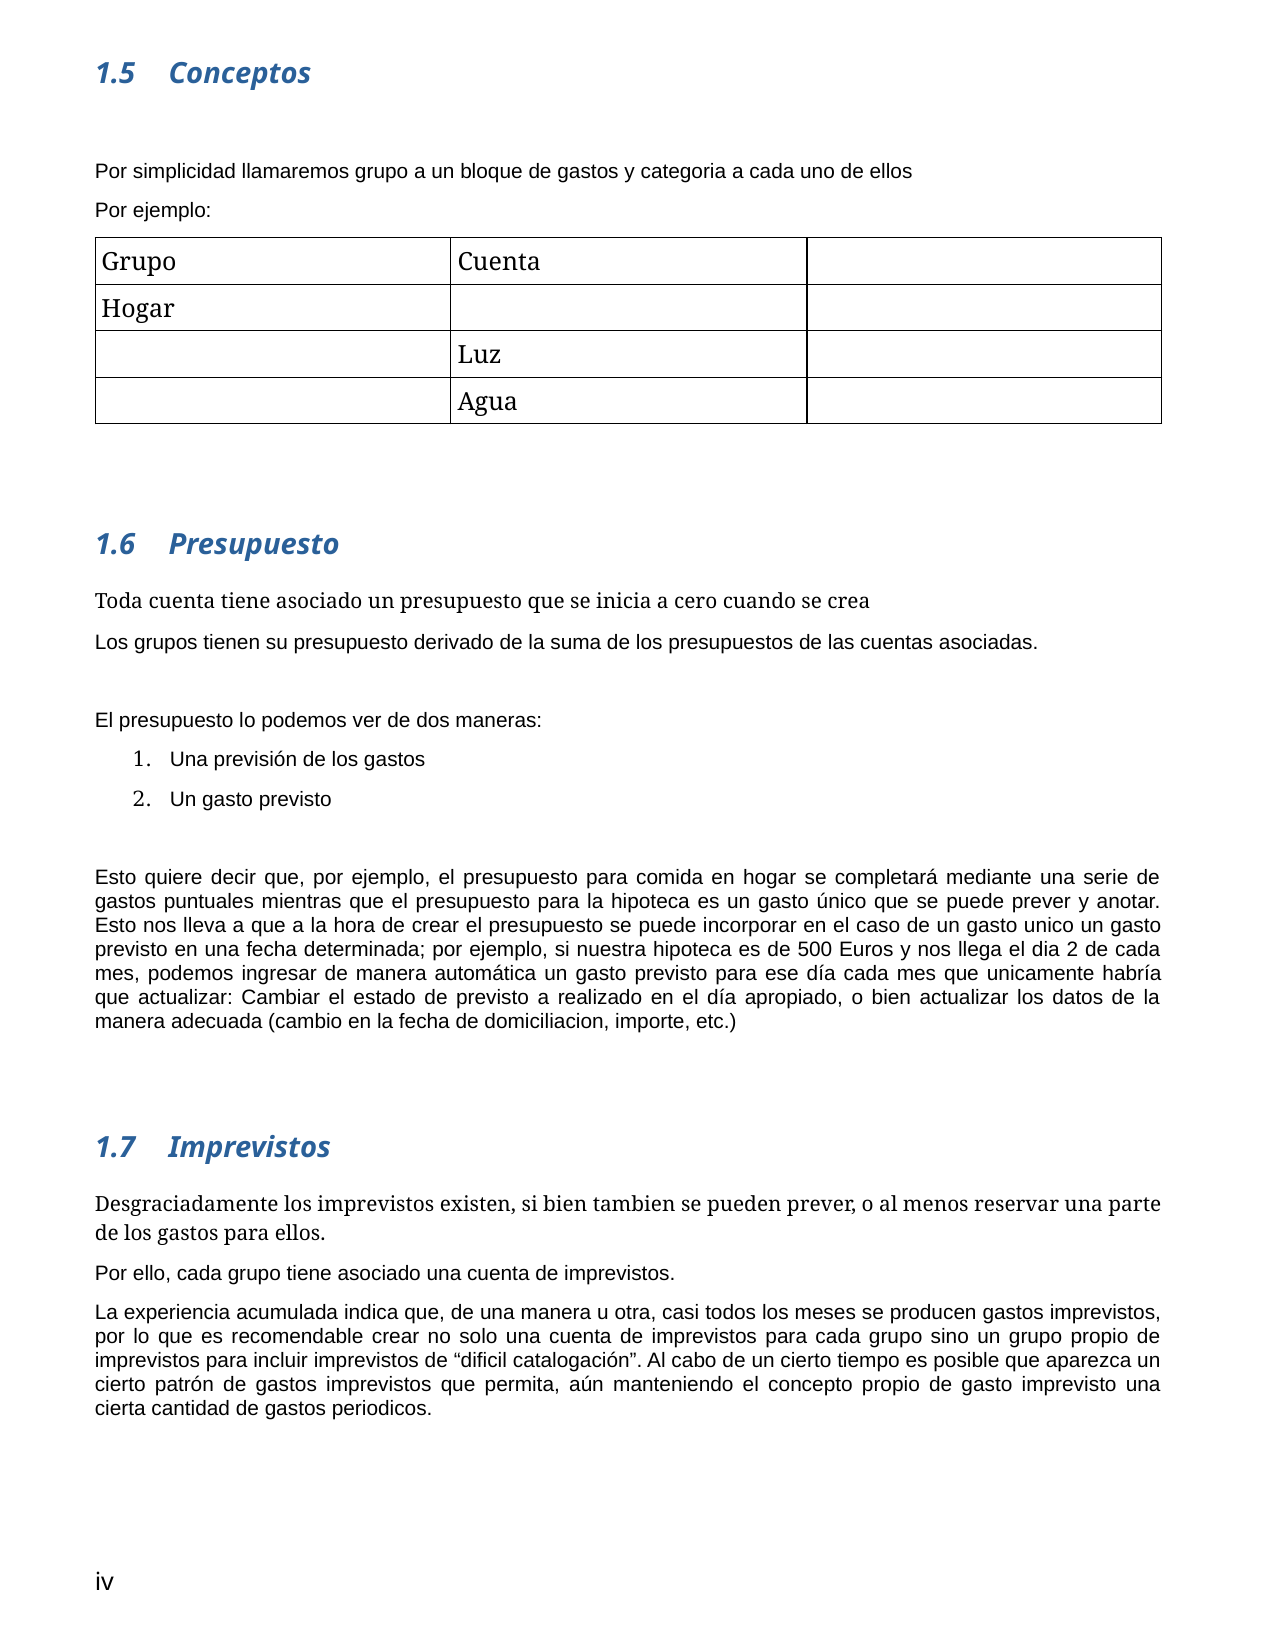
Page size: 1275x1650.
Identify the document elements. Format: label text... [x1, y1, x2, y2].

table_cell [808, 331, 1161, 377]
table_cell [451, 285, 806, 330]
table_cell [96, 331, 450, 377]
subtitle Presupuesto [94, 523, 1162, 563]
table_cell Agua [451, 378, 806, 423]
text Esto quiere decir que, por ejemplo, el presupuesto para comida en hogar se completará mediante una serie de gastos puntuales mientras que el presupuesto para la hipoteca es un gasto único que se puede prever y anotar. Esto nos lleva a que a la hora de crear el presupuesto se puede incorporar en el caso de un gasto unico un gasto previsto en una fecha determinada; por ejemplo, si nuestra hipoteca es de 500 Euros y nos llega el dia 2 de cada mes, podemos ingresar de manera automática un gasto previsto para ese día cada mes que unicamente habría que actualizar: Cambiar el estado de previsto a realizado en el día apropiado, o bien actualizar los datos de la manera adecuada (cambio en la fecha de domiciliacion, importe, etc.) [94, 865, 1162, 1032]
text La experiencia acumulada indica que, de una manera u otra, casi todos los meses se producen gastos imprevistos, por lo que es recomendable crear no solo una cuenta de imprevistos para cada grupo sino un grupo propio de imprevistos para incluir imprevistos de “dificil catalogación”. Al cabo de un cierto tiempo es posible que aparezca un cierto patrón de gastos imprevistos que permita, aún manteniendo el concepto propio de gasto imprevisto una cierta cantidad de gastos periodicos. [94, 1300, 1162, 1420]
subtitle Conceptos [94, 52, 1162, 92]
text Por ello, cada grupo tiene asociado una cuenta de imprevistos. [94, 1261, 1162, 1285]
text Por ejemplo: [94, 198, 1162, 222]
table_header [808, 238, 1161, 284]
table_cell Luz [451, 331, 806, 377]
table_cell [808, 285, 1161, 330]
text Toda cuenta tiene asociado un presupuesto que se inicia a cero cuando se crea [94, 587, 1162, 615]
table_cell [808, 378, 1161, 423]
list Una previsión de los gastos [132, 747, 1162, 771]
text Por simplicidad llamaremos grupo a un bloque de gastos y categoria a cada uno de ellos [94, 159, 1162, 183]
text Desgraciadamente los imprevistos existen, si bien tambien se pueden prever, o al menos reservar una parte de los gastos para ellos. [94, 1189, 1162, 1246]
list Un gasto previsto [132, 786, 1162, 811]
table_header Grupo [96, 238, 450, 284]
table_cell [96, 378, 450, 423]
text Los grupos tienen su presupuesto derivado de la suma de los presupuestos de las cuentas asociadas. [94, 630, 1162, 654]
table_cell Hogar [96, 285, 450, 330]
table_header Cuenta [451, 238, 806, 284]
subtitle Imprevistos [94, 1126, 1162, 1166]
text El presupuesto lo podemos ver de dos maneras: [94, 708, 1162, 732]
